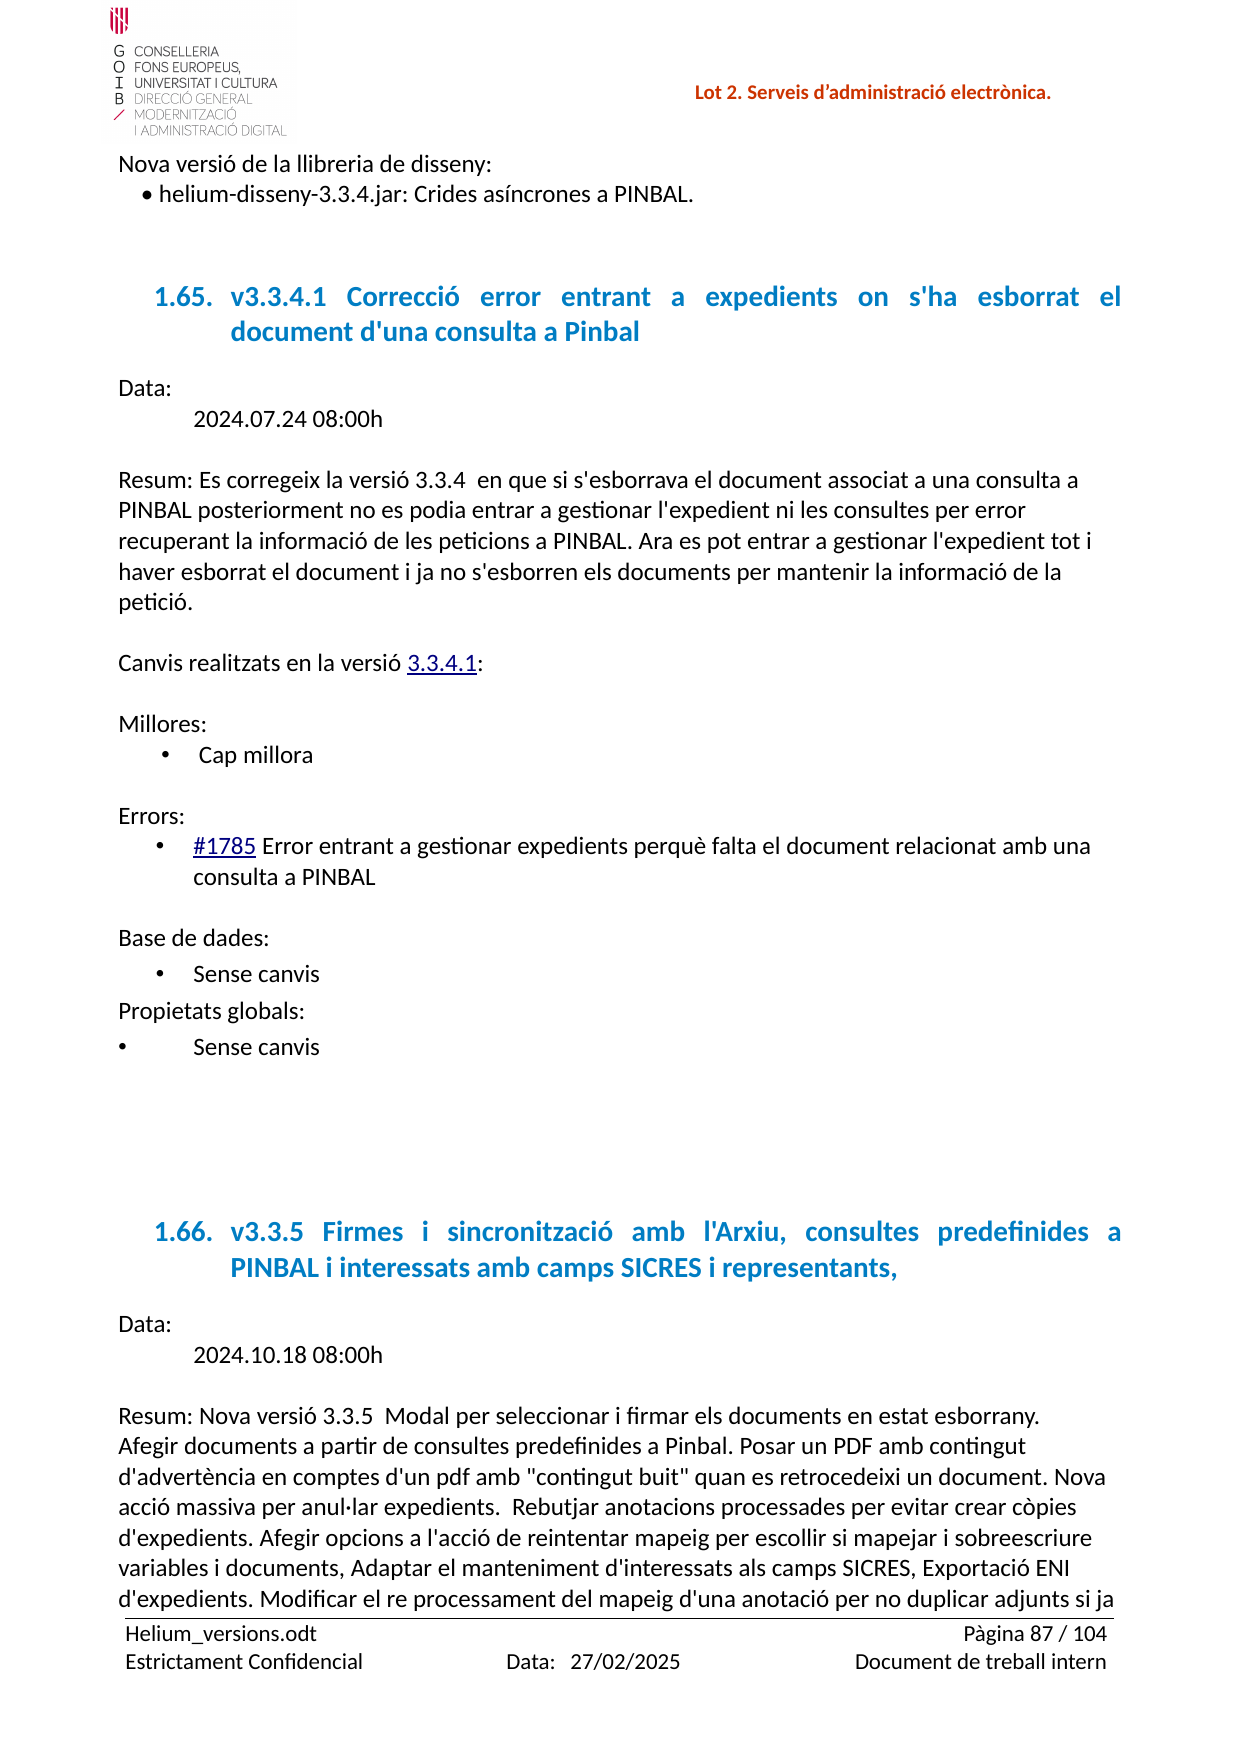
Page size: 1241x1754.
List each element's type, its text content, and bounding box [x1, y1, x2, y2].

list #1785 Error entrant a gestionar expedients perquè falta el document relacionat amb una consulta a PINBAL [156, 830, 1122, 891]
text Errors: [118, 800, 1122, 830]
subtitle v3.3.4.1 Correcció error entrant a expedients on s'ha esborrat el document d'una consulta a Pinbal [153, 278, 1122, 349]
list Cap millora [161, 739, 1122, 769]
text Canvis realitzats en la versió 3.3.4.1: [118, 647, 1122, 678]
text Nova versió de la llibreria de disseny: • helium-disseny-3.3.4.jar: Crides asíncrones a PINBAL. [118, 148, 1122, 209]
picture [100, 0, 297, 144]
list Sense canvis [118, 1031, 1122, 1062]
text 2024.07.24 08:00h [118, 403, 1122, 434]
text Resum: Es corregeix la versió 3.3.4 en que si s'esborrava el document associat a una consulta a PINBAL posteriorment no es podia entrar a gestionar l'expedient ni les consultes per error recuperant la informació de les peticions a PINBAL. Ara es pot entrar a gestionar l'expedient tot i haver esborrat el document i ja no s'esborren els documents per mantenir la informació de la petició. [118, 464, 1122, 617]
subtitle v3.3.5 Firmes i sincronització amb l'Arxiu, consultes predefinides a PINBAL i interessats amb camps SICRES i representants, [153, 1213, 1122, 1285]
text Propietats globals: [118, 995, 1122, 1025]
text 2024.10.18 08:00h [118, 1339, 1122, 1369]
text Resum: Nova versió 3.3.5 Modal per seleccionar i firmar els documents en estat esborrany. Afegir documents a partir de consultes predefinides a Pinbal. Posar un PDF amb contingut d'advertència en comptes d'un pdf amb "contingut buit" quan es retrocedeixi un document. Nova acció massiva per anul·lar expedients. Rebutjar anotacions processades per evitar crear còpies d'expedients. Afegir opcions a l'acció de reintentar mapeig per escollir si mapejar i sobreescriure variables i documents, Adaptar el manteniment d'interessats als camps SICRES, Exportació ENI d'expedients. Modificar el re processament del mapeig d'una anotació per no duplicar adjunts si ja [118, 1400, 1122, 1614]
list Sense canvis [156, 958, 1122, 989]
text Data: [118, 1308, 1122, 1339]
text Base de dades: [118, 922, 1122, 952]
text Millores: [118, 708, 1122, 739]
text Data: [118, 373, 1122, 403]
